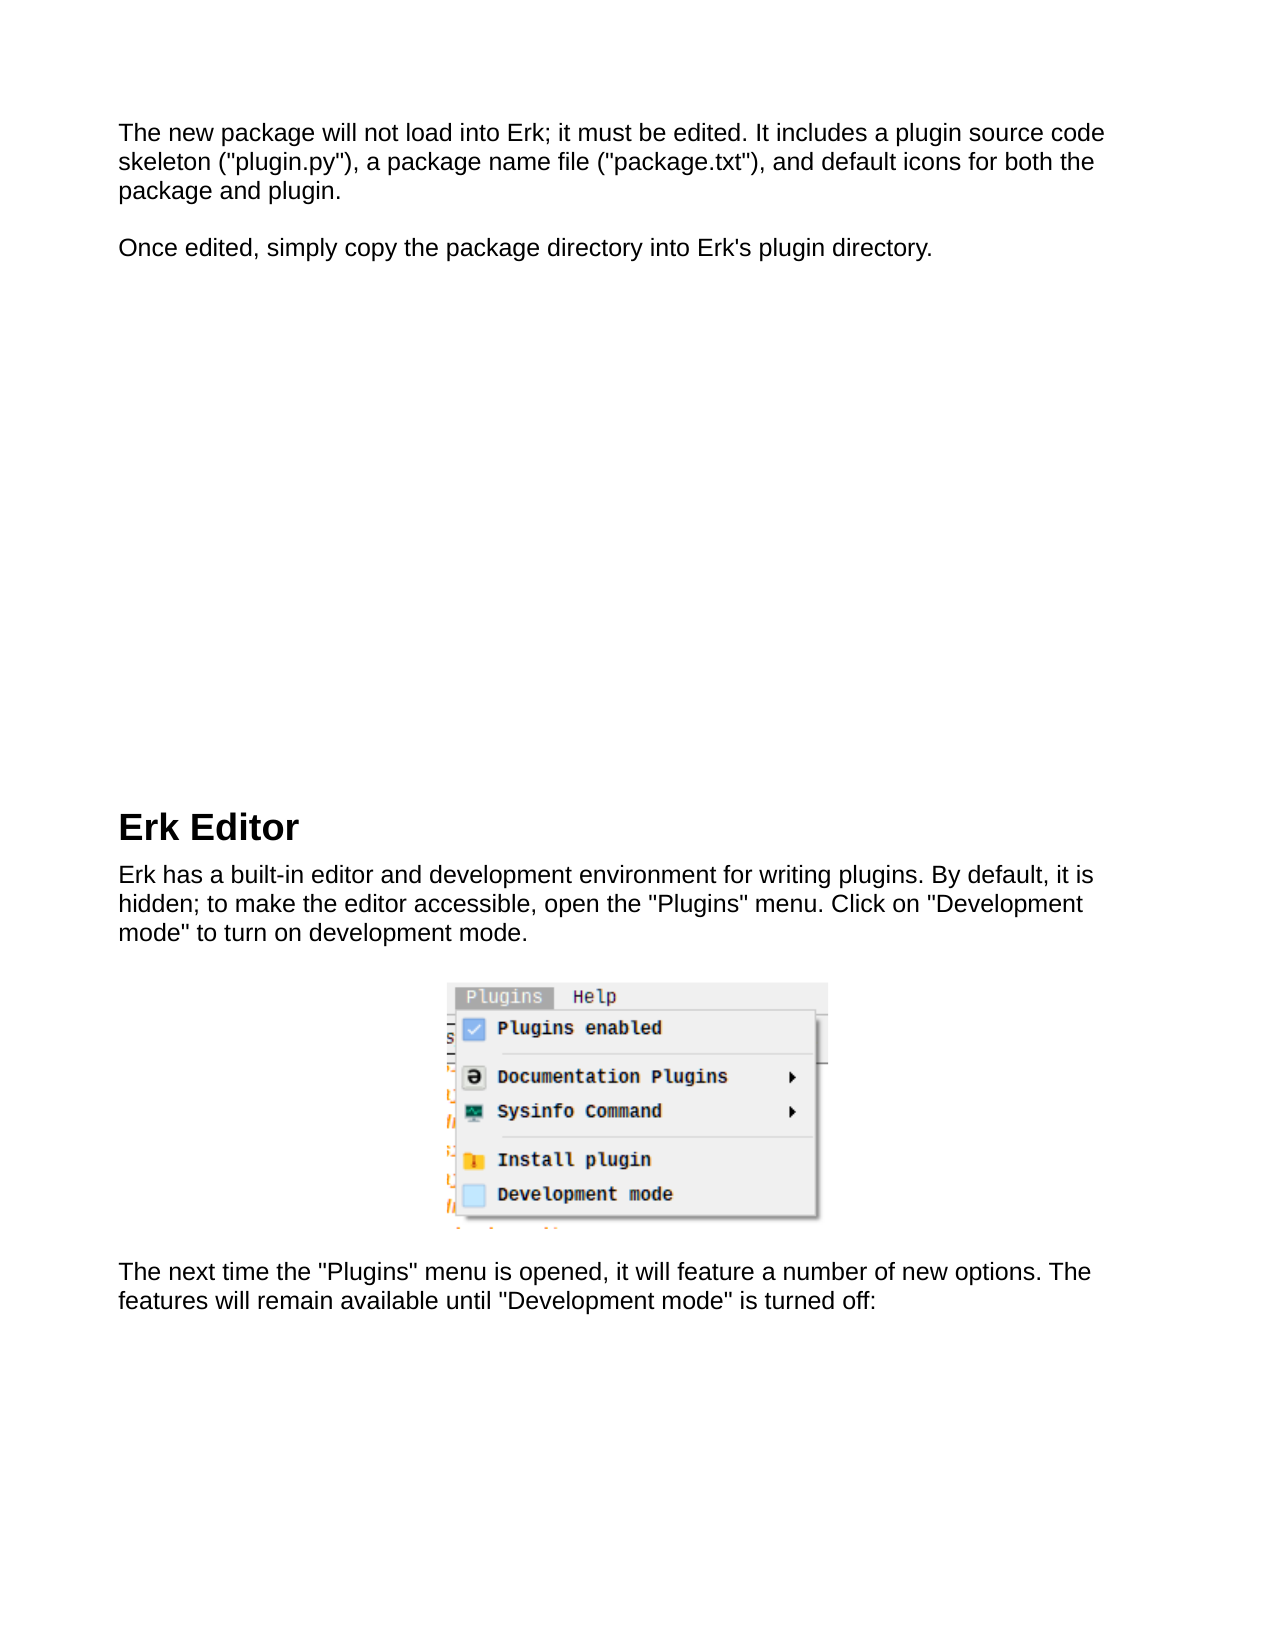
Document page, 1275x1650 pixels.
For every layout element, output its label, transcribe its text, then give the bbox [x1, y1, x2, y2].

text Erk has a built-in editor and development environment for writing plugins. By default, it is hidden; to make the editor accessible, open the "Plugins" menu. Click on "Development mode" to turn on development mode. [118, 861, 1157, 947]
text The new package will not load into Erk; it must be edited. It includes a plugin source code skeleton ("plugin.py"), a package name file ("package.txt"), and default icons for both the package and plugin. [118, 118, 1157, 204]
picture [446, 975, 829, 1229]
text The next time the "Plugins" menu is opened, it will feature a number of new options. The features will remain available until "Development mode" is turned off: [118, 1257, 1157, 1315]
subtitle Erk Editor [118, 804, 1157, 848]
text Once edited, simply copy the package directory into Erk's plugin directory. [118, 233, 1157, 262]
